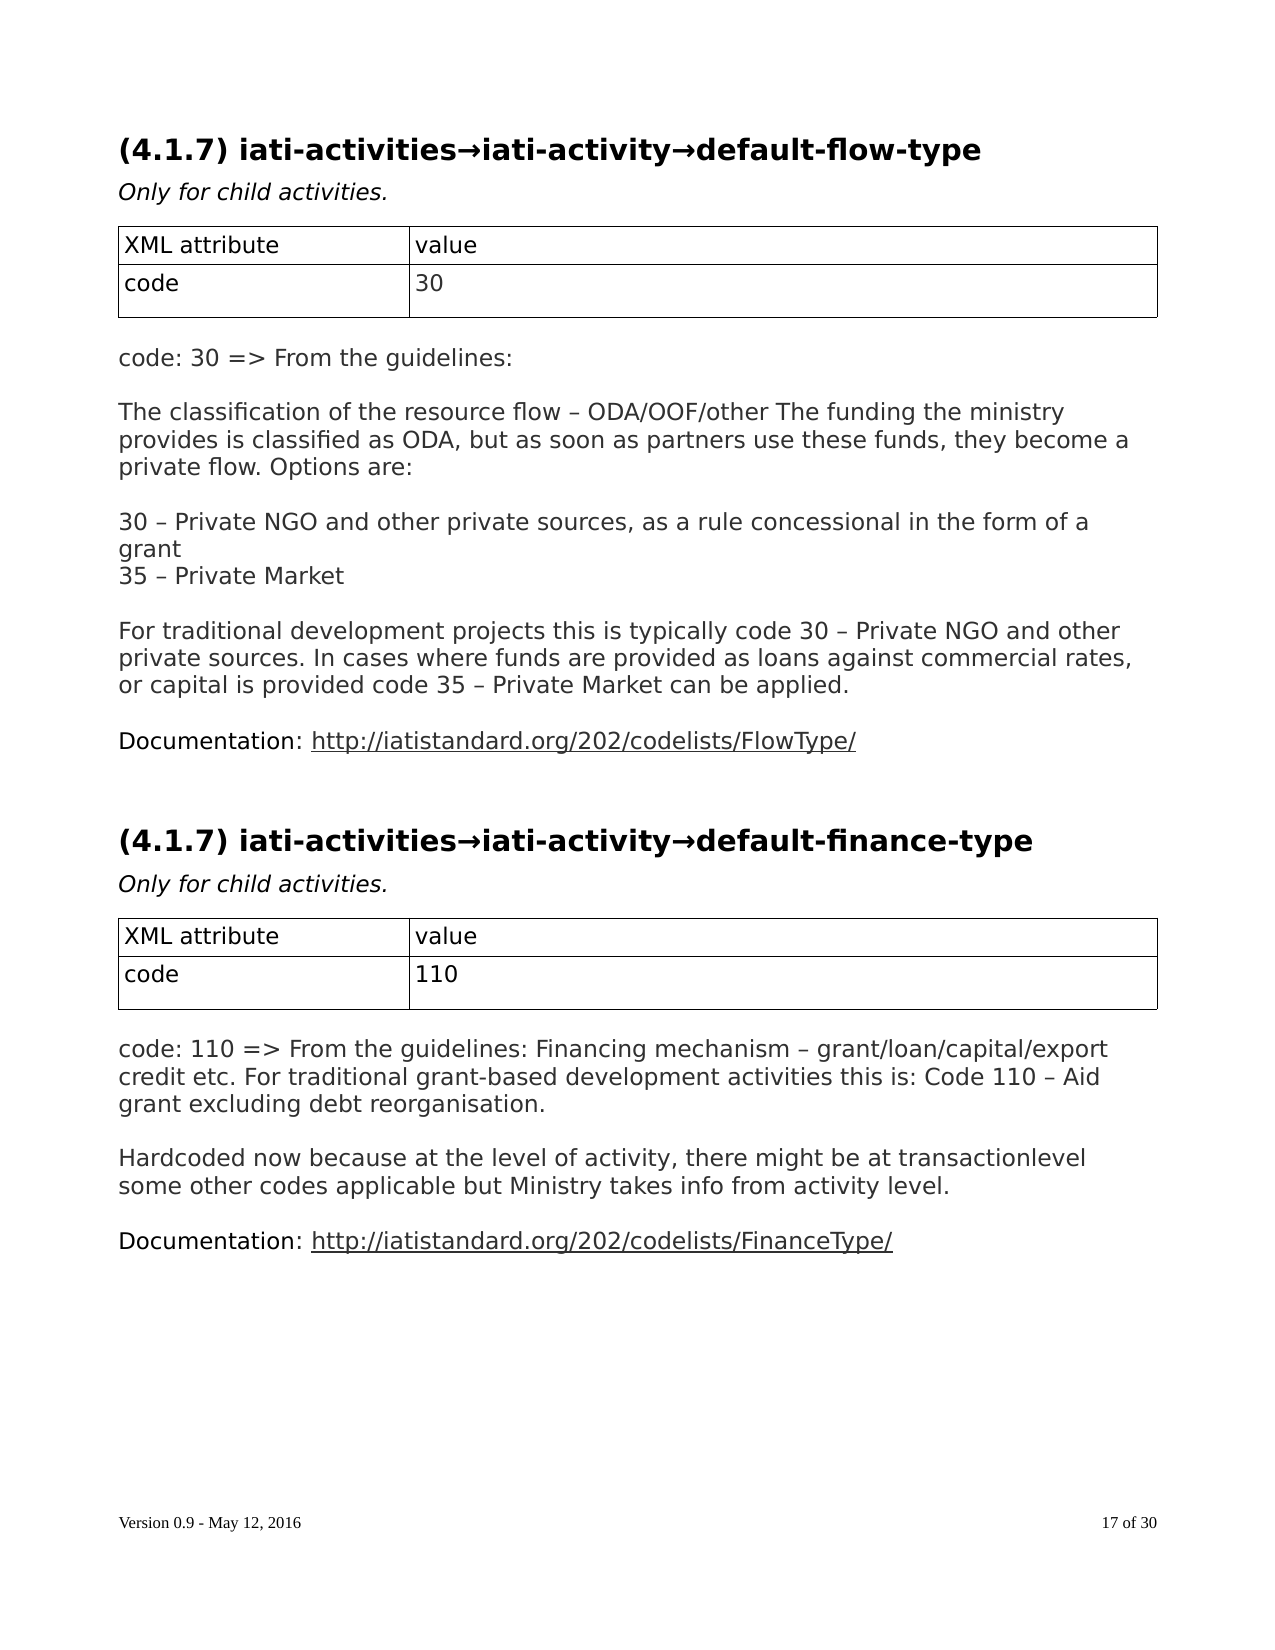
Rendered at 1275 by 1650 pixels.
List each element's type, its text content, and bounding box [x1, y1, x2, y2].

subtitle (4.1.7) iati-activities→iati-activity→default-finance-type [118, 824, 1157, 858]
text code: 110 => From the guidelines: Financing mechanism – grant/loan/capital/export credit etc. For traditional grant-based development activities this is: Code 110 – Aid grant excluding debt reorganisation. Hardcoded now because at the level of activity, there might be at transactionlevel some other codes applicable but Ministry takes info from activity level. Documentation: http://iatistandard.org/202/codelists/FinanceType/ [118, 1036, 1157, 1255]
text code: 30 => From the guidelines: The classification of the resource flow – ODA/OOF/other The funding the ministry provides is classified as ODA, but as soon as partners use these funds, they become a private flow. Options are: 30 – Private NGO and other private sources, as a rule concessional in the form of a grant 35 – Private Market For traditional development projects this is typically code 30 – Private NGO and other private sources. In cases where funds are provided as loans against commercial rates, or capital is provided code 35 – Private Market can be applied. Documentation: http://iatistandard.org/202/codelists/FlowType/ [118, 344, 1157, 755]
table_cell code [119, 957, 409, 1008]
text Only for child activities. [118, 179, 1157, 206]
table_cell code [119, 265, 409, 317]
table_header value [410, 227, 1157, 264]
table_header XML attribute [119, 227, 409, 264]
table_cell 30 [410, 265, 1157, 317]
subtitle (4.1.7) iati-activities→iati-activity→default-flow-type [118, 133, 1157, 167]
table_header value [410, 919, 1157, 956]
text Only for child activities. [118, 871, 1157, 897]
table_header XML attribute [119, 919, 409, 956]
table_cell 110 [410, 957, 1157, 1008]
